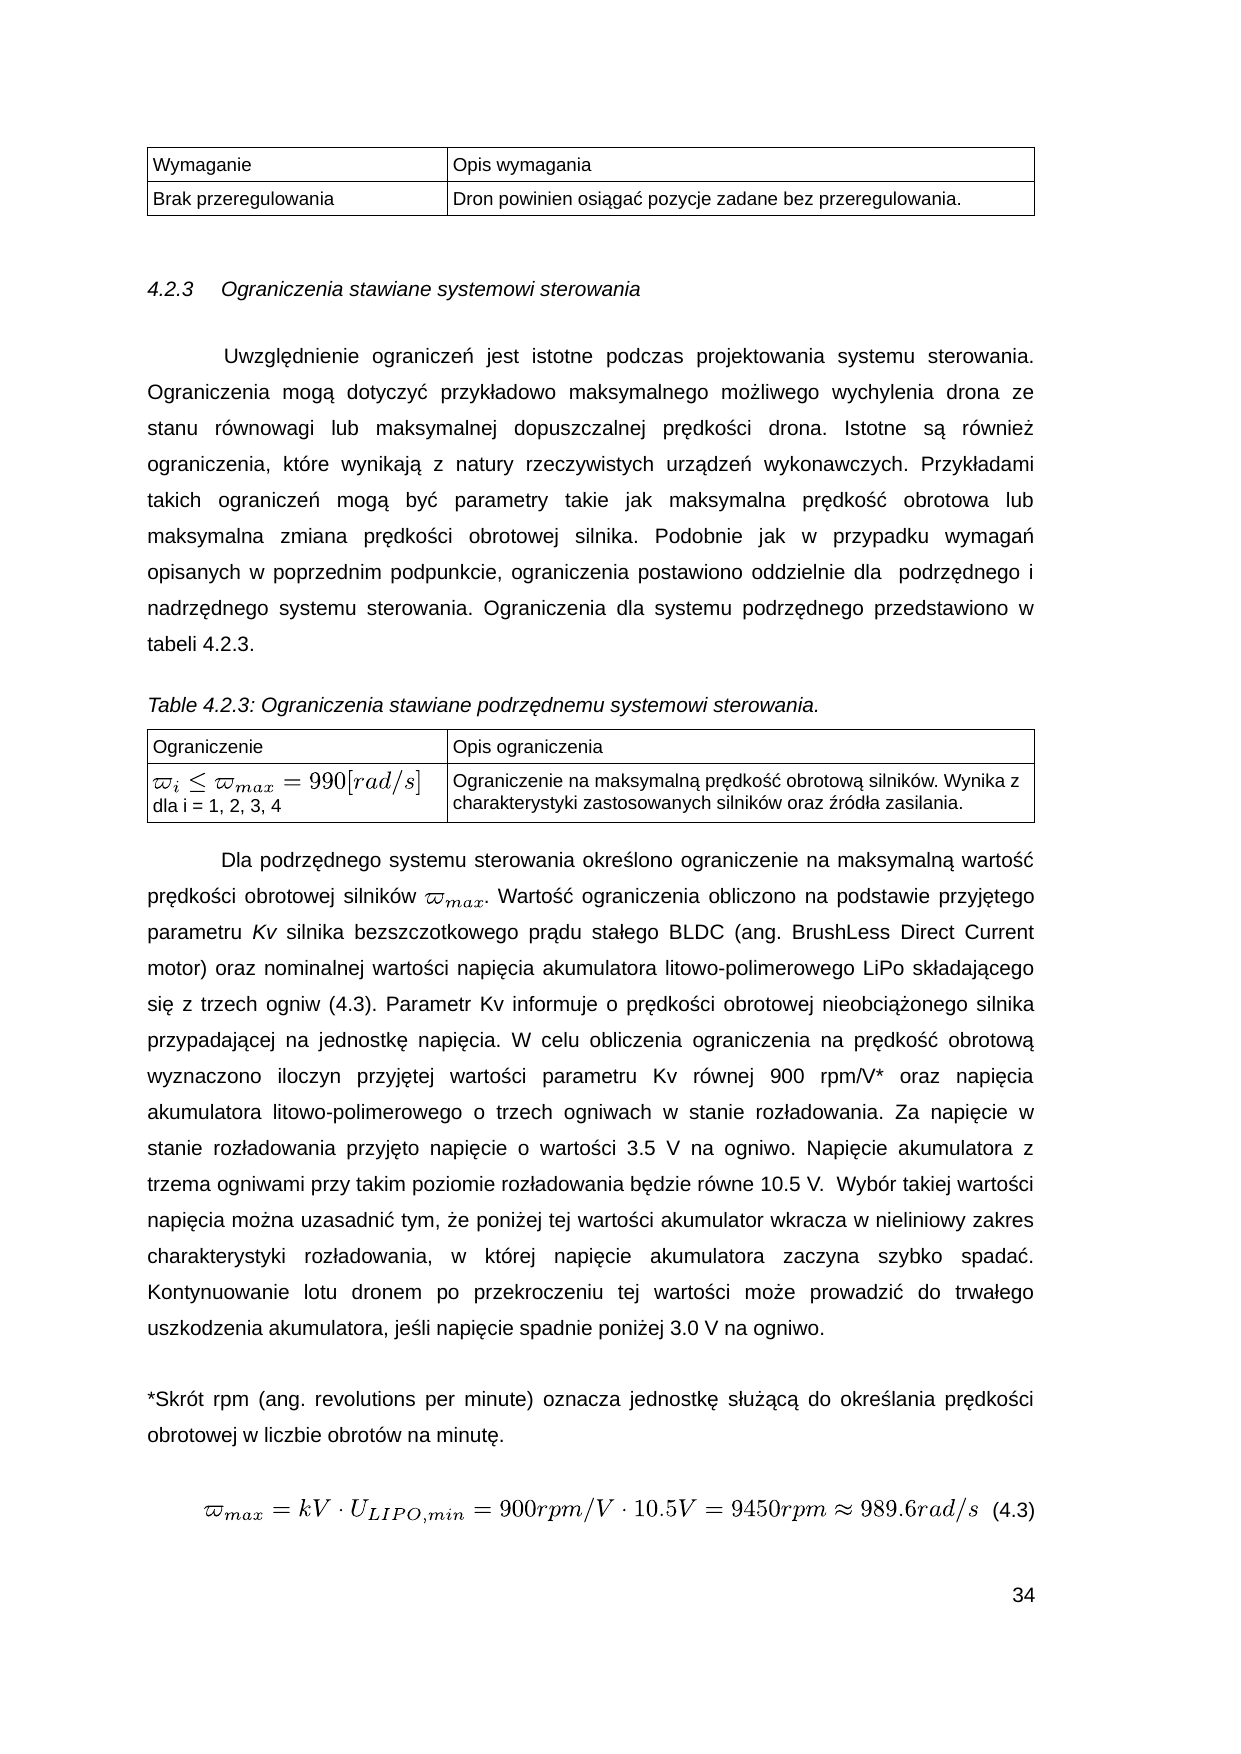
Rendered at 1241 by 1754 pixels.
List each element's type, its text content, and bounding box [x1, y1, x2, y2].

table_header Opis wymagania [448, 148, 1034, 181]
table_cell dla i = 1, 2, 3, 4 [148, 764, 447, 822]
table_header Ograniczenie [148, 730, 447, 763]
text Uwzględnienie ograniczeń jest istotne podczas projektowania systemu sterowania. Ograniczenia mogą dotyczyć przykładowo maksymalnego możliwego wychylenia drona ze stanu równowagi lub maksymalnej dopuszczalnej prędkości drona. Istotne są również ograniczenia, które wynikają z natury rzeczywistych urządzeń wykonawczych. Przykładami takich ograniczeń mogą być parametry takie jak maksymalna prędkość obrotowa lub maksymalna zmiana prędkości obrotowej silnika. Podobnie jak w przypadku wymagań opisanych w poprzednim podpunkcie, ograniczenia postawiono oddzielnie dla podrzędnego i nadrzędnego systemu sterowania. Ograniczenia dla systemu podrzędnego przedstawiono w tabeli 4.2.3. [147, 344, 1035, 656]
text *Skrót rpm (ang. revolutions per minute) oznacza jednostkę służącą do określania prędkości obrotowej w liczbie obrotów na minutę. [147, 1387, 1035, 1447]
text Dla podrzędnego systemu sterowania określono ograniczenie na maksymalną wartość prędkości obrotowej silników . Wartość ograniczenia obliczono na podstawie przyjętego parametru Kv silnika bezszczotkowego prądu stałego BLDC (ang. BrushLess Direct Current motor) oraz nominalnej wartości napięcia akumulatora litowo-polimerowego LiPo składającego się z trzech ogniw (4.3). Parametr Kv informuje o prędkości obrotowej nieobciążonego silnika przypadającej na jednostkę napięcia. W celu obliczenia ograniczenia na prędkość obrotową wyznaczono iloczyn przyjętej wartości parametru Kv równej 900 rpm/V* oraz napięcia akumulatora litowo-polimerowego o trzech ogniwach w stanie rozładowania. Za napięcie w stanie rozładowania przyjęto napięcie o wartości 3.5 V na ogniwo. Napięcie akumulatora z trzema ogniwami przy takim poziomie rozładowania będzie równe 10.5 V. Wybór takiej wartości napięcia można uzasadnić tym, że poniżej tej wartości akumulator wkracza w nieliniowy zakres charakterystyki rozładowania, w której napięcie akumulatora zaczyna szybko spadać. Kontynuowanie lotu dronem po przekroczeniu tej wartości może prowadzić do trwałego uszkodzenia akumulatora, jeśli napięcie spadnie poniżej 3.0 V na ogniwo. [147, 848, 1035, 1339]
table_cell Dron powinien osiągać pozycje zadane bez przeregulowania. [448, 182, 1034, 215]
table_header Opis ograniczenia [448, 730, 1034, 763]
table_cell Brak przeregulowania [148, 182, 447, 215]
text (4.3) [958, 1497, 1035, 1523]
text [147, 1497, 592, 1523]
table_cell Ograniczenie na maksymalną prędkość obrotową silników. Wynika z charakterystyki zastosowanych silników oraz źródła zasilania. [448, 764, 1034, 822]
table_header Wymaganie [148, 148, 447, 181]
text Table 4.2.3: Ograniczenia stawiane podrzędnemu systemowi sterowania. [147, 693, 1035, 717]
subtitle Ograniczenia stawiane systemowi sterowania [147, 277, 1035, 301]
